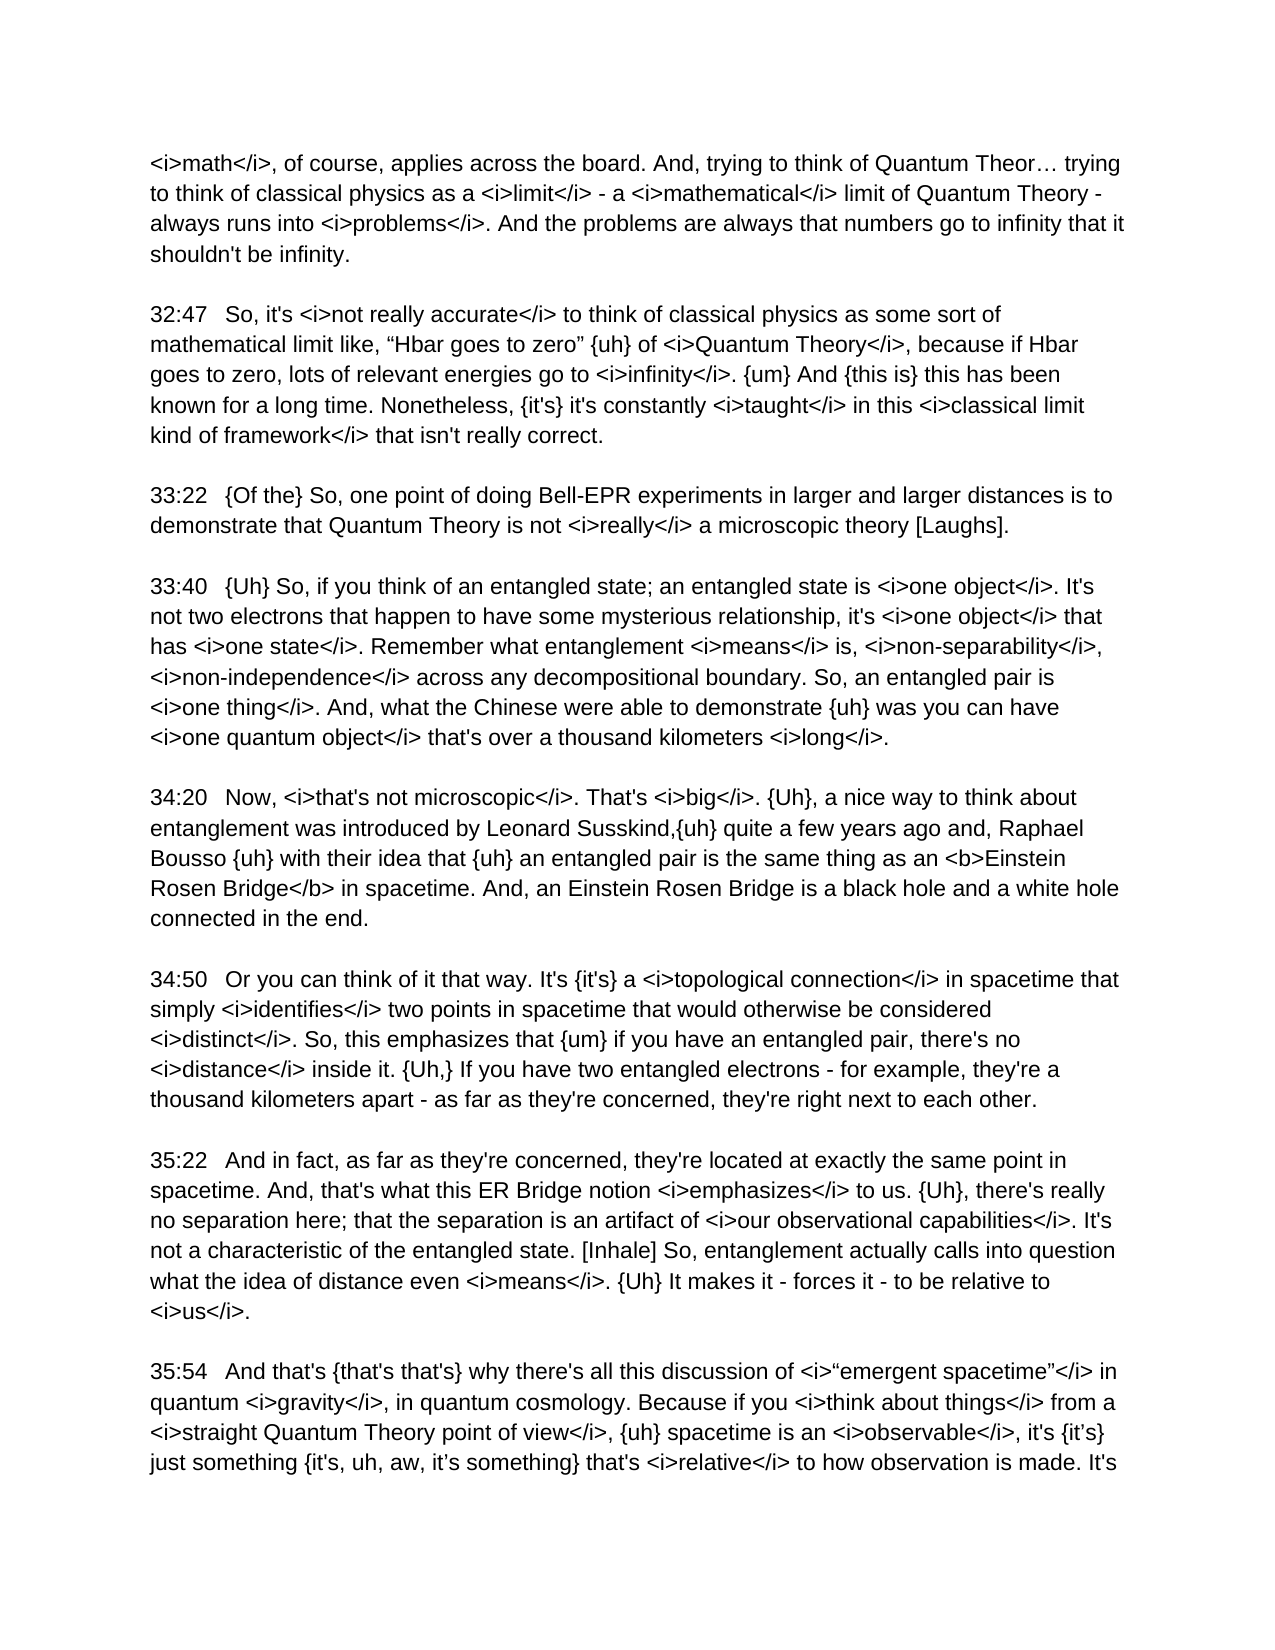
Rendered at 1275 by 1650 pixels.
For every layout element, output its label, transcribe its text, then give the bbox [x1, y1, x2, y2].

text 34:20 Now, <i>that's not microscopic</i>. That's <i>big</i>. {Uh}, a nice way to think about entanglement was introduced by Leonard Susskind,{uh} quite a few years ago and, Raphael Bousso {uh} with their idea that {uh} an entangled pair is the same thing as an <b>Einstein Rosen Bridge</b> in spacetime. And, an Einstein Rosen Bridge is a black hole and a white hole connected in the end. [150, 784, 1125, 932]
text 34:50 Or you can think of it that way. It's {it's} a <i>topological connection</i> in spacetime that simply <i>identifies</i> two points in spacetime that would otherwise be considered <i>distinct</i>. So, this emphasizes that {um} if you have an entangled pair, there's no <i>distance</i> inside it. {Uh,} If you have two entangled electrons - for example, they're a thousand kilometers apart - as far as they're concerned, they're right next to each other. [150, 966, 1125, 1113]
text 33:22 {Of the} So, one point of doing Bell-EPR experiments in larger and larger distances is to demonstrate that Quantum Theory is not <i>really</i> a microscopic theory [Laughs]. [150, 482, 1125, 539]
text 35:22 And in fact, as far as they're concerned, they're located at exactly the same point in spacetime. And, that's what this ER Bridge notion <i>emphasizes</i> to us. {Uh}, there's really no separation here; that the separation is an artifact of <i>our observational capabilities</i>. It's not a characteristic of the entangled state. [Inhale] So, entanglement actually calls into question what the idea of distance even <i>means</i>. {Uh} It makes it - forces it - to be relative to <i>us</i>. [150, 1147, 1125, 1324]
text <i>math</i>, of course, applies across the board. And, trying to think of Quantum Theor… trying to think of classical physics as a <i>limit</i> - a <i>mathematical</i> limit of Quantum Theory - always runs into <i>problems</i>. And the problems are always that numbers go to infinity that it shouldn't be infinity. [150, 150, 1125, 267]
text 33:40 {Uh} So, if you think of an entangled state; an entangled state is <i>one object</i>. It's not two electrons that happen to have some mysterious relationship, it's <i>one object</i> that has <i>one state</i>. Remember what entanglement <i>means</i> is, <i>non-separability</i>, <i>non-independence</i> across any decompositional boundary. So, an entangled pair is <i>one thing</i>. And, what the Chinese were able to demonstrate {uh} was you can have <i>one quantum object</i> that's over a thousand kilometers <i>long</i>. [150, 573, 1125, 750]
text 32:47 So, it's <i>not really accurate</i> to think of classical physics as some sort of mathematical limit like, “Hbar goes to zero” {uh} of <i>Quantum Theory</i>, because if Hbar goes to zero, lots of relevant energies go to <i>infinity</i>. {um} And {this is} this has been known for a long time. Nonetheless, {it's} it's constantly <i>taught</i> in this <i>classical limit kind of framework</i> that isn't really correct. [150, 301, 1125, 448]
text 35:54 And that's {that's that's} why there's all this discussion of <i>“emergent spacetime”</i> in quantum <i>gravity</i>, in quantum cosmology. Because if you <i>think about things</i> from a <i>straight Quantum Theory point of view</i>, {uh} spacetime is an <i>observable</i>, it's {it’s} just something {it's, uh, aw, it’s something} that's <i>relative</i> to how observation is made. It's [150, 1358, 1125, 1475]
